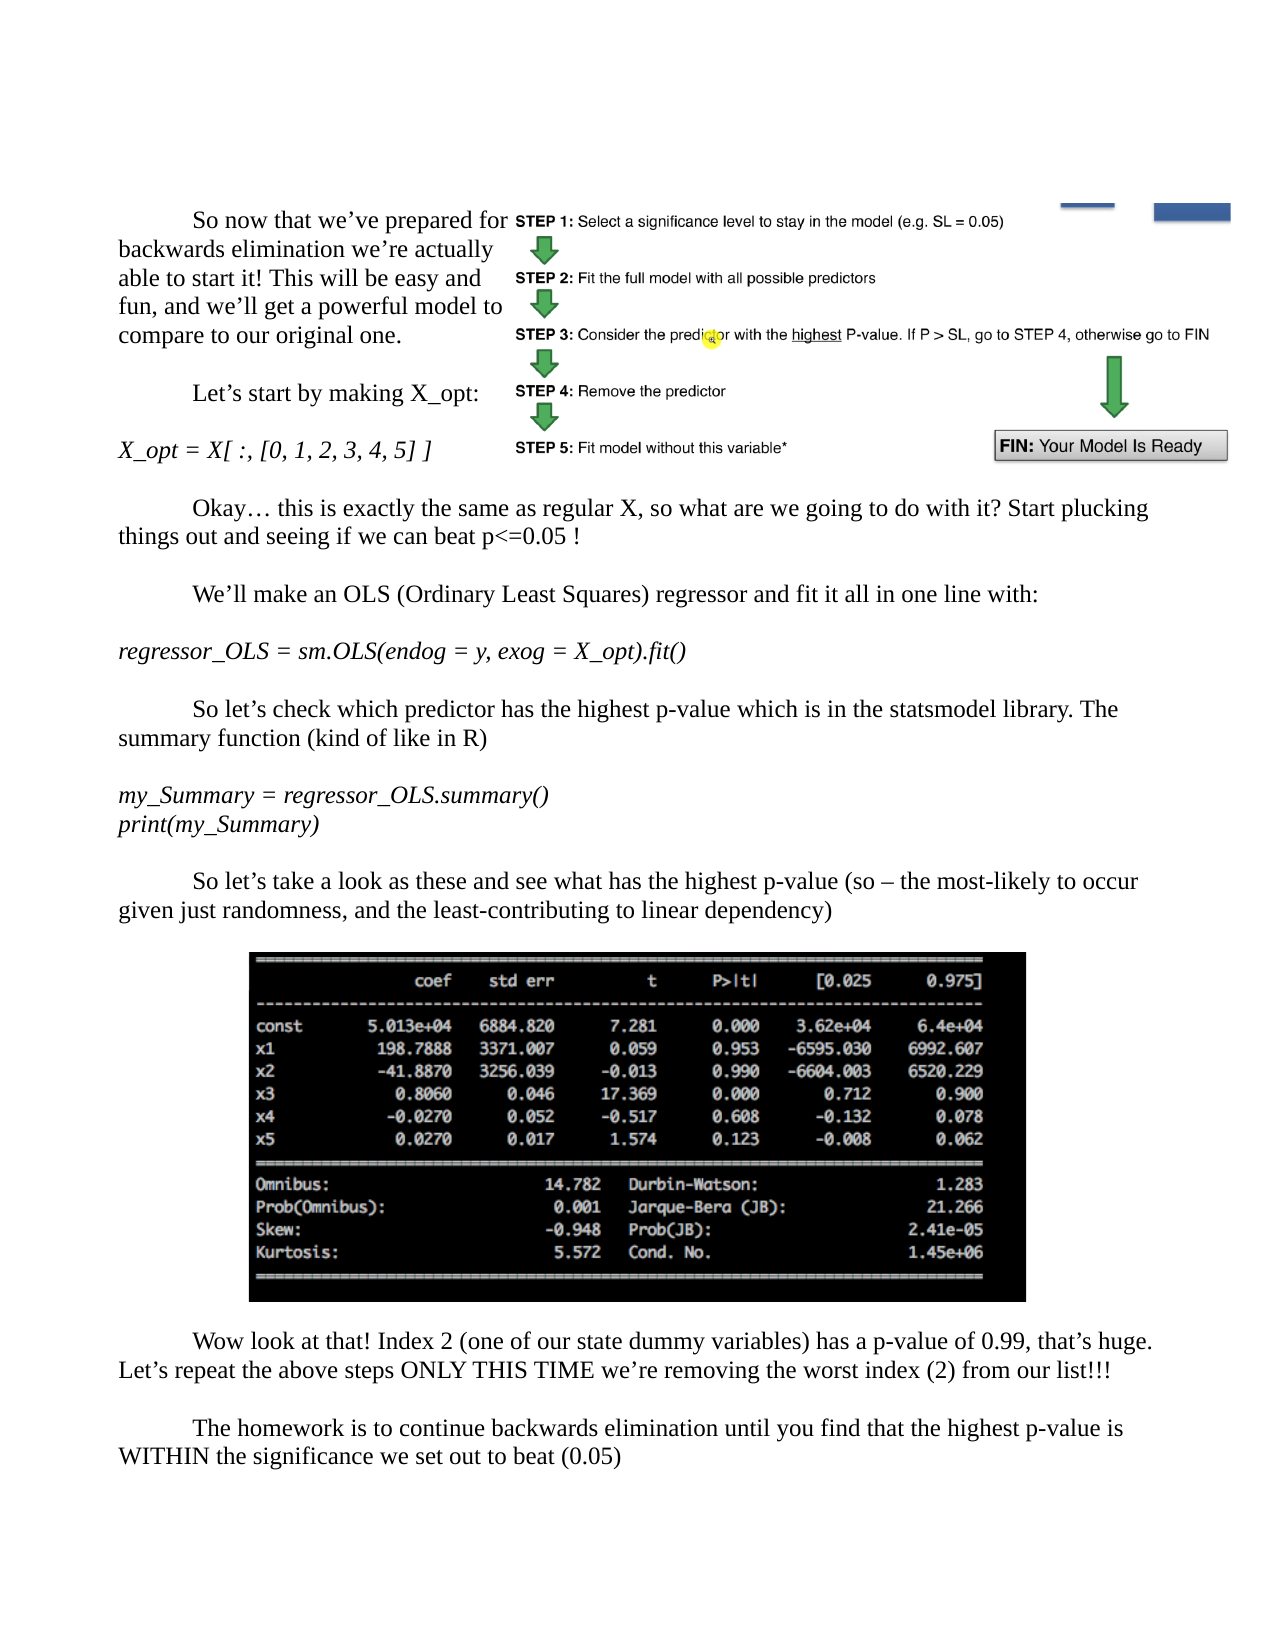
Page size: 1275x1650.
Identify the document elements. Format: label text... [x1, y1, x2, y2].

picture [248, 952, 1027, 1302]
text X_opt = X[ :, [0, 1, 2, 3, 4, 5] ] [118, 435, 513, 464]
text The homework is to continue backwards elimination until you find that the highest p-value is WITHIN the significance we set out to beat (0.05) [118, 1413, 1157, 1470]
text Okay… this is exactly the same as regular X, so what are we going to do with it? Start plucking things out and seeing if we can beat p<=0.05 ! [118, 493, 1157, 550]
text print(my_Summary) [118, 809, 1157, 838]
text So now that we’ve prepared for backwards elimination we’re actually able to start it! This will be easy and fun, and we’ll get a powerful model to compare to our original one. [118, 205, 513, 349]
text Let’s start by making X_opt: [118, 378, 513, 406]
text my_Summary = regressor_OLS.summary() [118, 780, 1157, 809]
text So let’s check which predictor has the highest p-value which is in the statsmodel library. The summary function (kind of like in R) [118, 694, 1157, 751]
text So let’s take a look as these and see what has the highest p-value (so – the most-likely to occur given just randomness, and the least-contributing to linear dependency) [118, 866, 1157, 924]
text We’ll make an OLS (Ordinary Least Squares) regressor and fit it all in one line with: [118, 579, 1157, 608]
picture [513, 203, 1231, 467]
text Wow look at that! Index 2 (one of our state dummy variables) has a p-value of 0.99, that’s huge. Let’s repeat the above steps ONLY THIS TIME we’re removing the worst index (2) from our list!!! [118, 1326, 1157, 1384]
text regressor_OLS = sm.OLS(endog = y, exog = X_opt).fit() [118, 636, 1157, 665]
